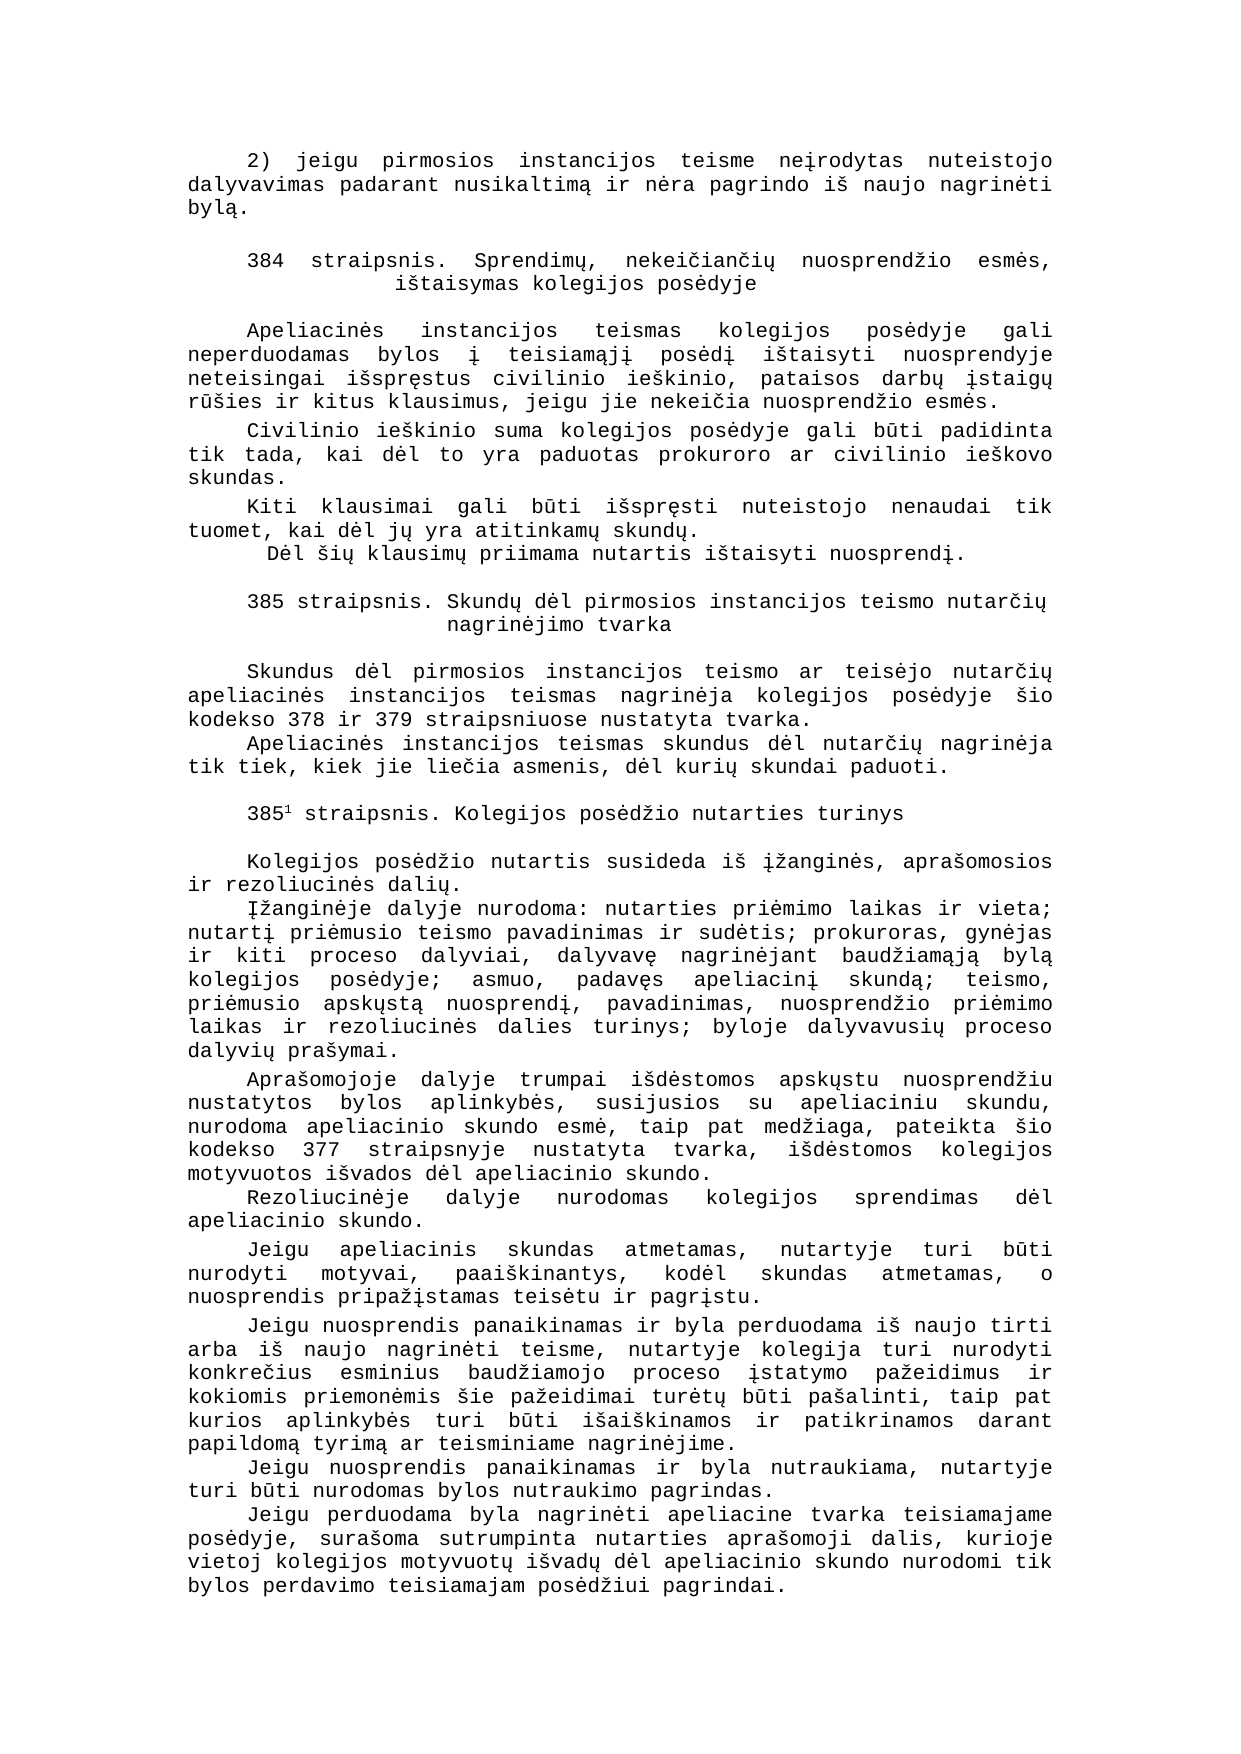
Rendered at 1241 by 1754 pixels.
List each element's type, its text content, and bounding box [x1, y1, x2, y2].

text Dėl šių klausimų priimama nutartis ištaisyti nuosprendį. [207, 543, 1053, 567]
text 385 straipsnis. Skundų dėl pirmosios instancijos teismo nutarčių [247, 591, 1053, 614]
text Civilinio ieškinio suma kolegijos posėdyje gali būti padidinta tik tada, kai dėl to yra paduotas prokuroro ar civilinio ieškovo skundas. [187, 420, 1053, 491]
text Skundus dėl pirmosios instancijos teismo ar teisėjo nutarčių apeliacinės instancijos teismas nagrinėja kolegijos posėdyje šio kodekso 378 ir 379 straipsniuose nustatyta tvarka. [187, 662, 1053, 732]
text 2) jeigu pirmosios instancijos teisme neįrodytas nuteistojo dalyvavimas padarant nusikaltimą ir nėra pagrindo iš naujo nagrinėti bylą. [187, 150, 1053, 221]
text Jeigu apeliacinis skundas atmetamas, nutartyje turi būti nurodyti motyvai, paaiškinantys, kodėl skundas atmetamas, o nuosprendis pripažįstamas teisėtu ir pagrįstu. [187, 1239, 1053, 1310]
text Apeliacinės instancijos teismas kolegijos posėdyje gali neperduodamas bylos į teisiamąjį posėdį ištaisyti nuosprendyje neteisingai išspręstus civilinio ieškinio, pataisos darbų įstaigų rūšies ir kitus klausimus, jeigu jie nekeičia nuosprendžio esmės. [187, 321, 1053, 415]
text Aprašomojoje dalyje trumpai išdėstomos apskųstu nuosprendžiu nustatytos bylos aplinkybės, susijusios su apeliaciniu skundu, nurodoma apeliacinio skundo esmė, taip pat medžiaga, pateikta šio kodekso 377 straipsnyje nustatyta tvarka, išdėstomos kolegijos motyvuotos išvados dėl apeliacinio skundo. [187, 1068, 1053, 1187]
text nagrinėjimo tvarka [247, 614, 1053, 638]
text Kolegijos posėdžio nutartis susideda iš įžanginės, aprašomosios ir rezoliucinės dalių. [187, 851, 1053, 898]
text Rezoliucinėje dalyje nurodomas kolegijos sprendimas dėl apeliacinio skundo. [187, 1187, 1053, 1234]
text Jeigu perduodama byla nagrinėti apeliacine tvarka teisiamajame posėdyje, surašoma sutrumpinta nutarties aprašomoji dalis, kurioje vietoj kolegijos motyvuotų išvadų dėl apeliacinio skundo nurodomi tik bylos perdavimo teisiamajam posėdžiui pagrindai. [187, 1504, 1053, 1599]
text Apeliacinės instancijos teismas skundus dėl nutarčių nagrinėja tik tiek, kiek jie liečia asmenis, dėl kurių skundai paduoti. [187, 732, 1053, 780]
text 3851 straipsnis. Kolegijos posėdžio nutarties turinys [187, 803, 1053, 827]
text Jeigu nuosprendis panaikinamas ir byla nutraukiama, nutartyje turi būti nurodomas bylos nutraukimo pagrindas. [187, 1457, 1053, 1504]
text 384 straipsnis. Sprendimų, nekeičiančių nuosprendžio esmės, ištaisymas kolegijos posėdyje [247, 249, 1053, 297]
text Jeigu nuosprendis panaikinamas ir byla perduodama iš naujo tirti arba iš naujo nagrinėti teisme, nutartyje kolegija turi nurodyti konkrečius esminius baudžiamojo proceso įstatymo pažeidimus ir kokiomis priemonėmis šie pažeidimai turėtų būti pašalinti, taip pat kurios aplinkybės turi būti išaiškinamos ir patikrinamos darant papildomą tyrimą ar teisminiame nagrinėjime. [187, 1315, 1053, 1457]
text Įžanginėje dalyje nurodoma: nutarties priėmimo laikas ir vieta; nutartį priėmusio teismo pavadinimas ir sudėtis; prokuroras, gynėjas ir kiti proceso dalyviai, dalyvavę nagrinėjant baudžiamąją bylą kolegijos posėdyje; asmuo, padavęs apeliacinį skundą; teismo, priėmusio apskųstą nuosprendį, pavadinimas, nuosprendžio priėmimo laikas ir rezoliucinės dalies turinys; byloje dalyvavusių proceso dalyvių prašymai. [187, 898, 1053, 1063]
text Kiti klausimai gali būti išspręsti nuteistojo nenaudai tik tuomet, kai dėl jų yra atitinkamų skundų. [187, 496, 1053, 543]
